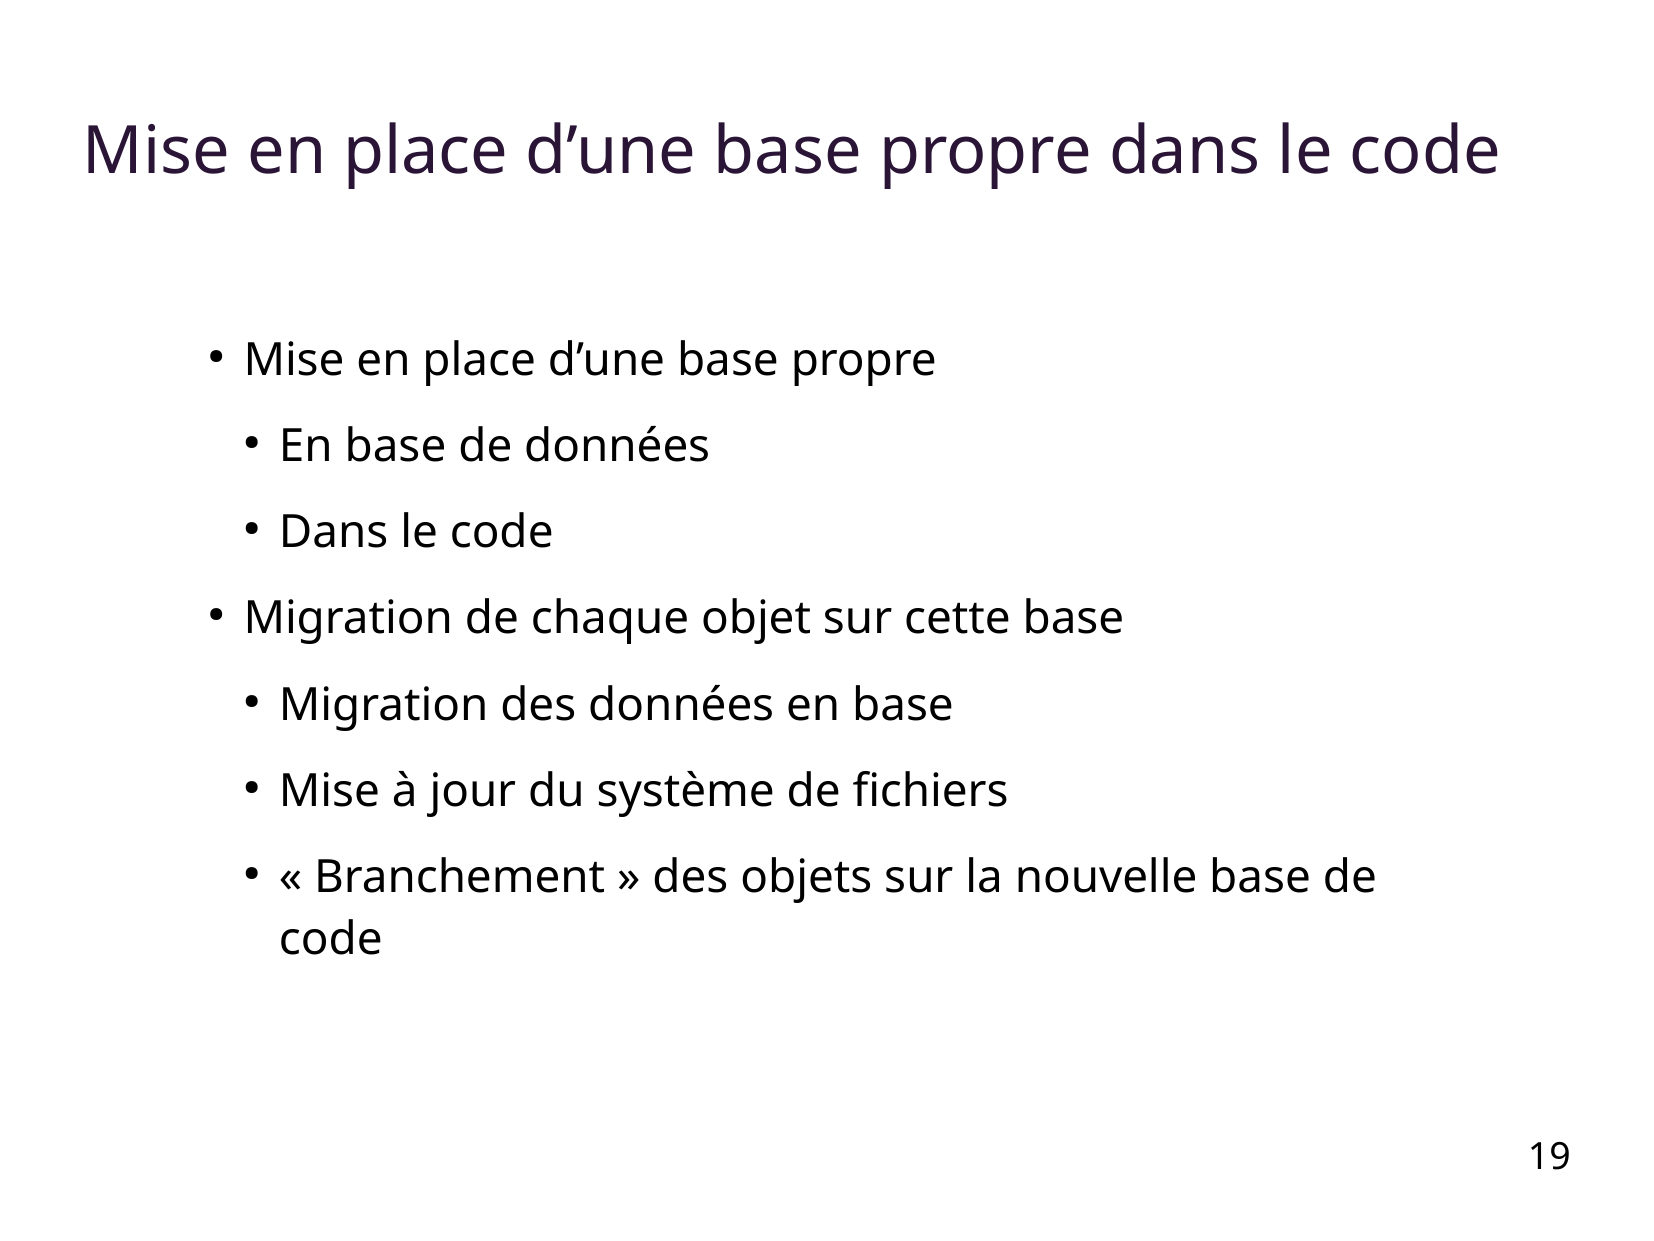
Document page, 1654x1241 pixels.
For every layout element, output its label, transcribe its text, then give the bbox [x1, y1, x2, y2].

title Mise en place d’une base propre dans le code [82, 102, 1571, 310]
text_box Mise en place d’une base propre En base de données Dans le code Migration de chaque objet sur cette base Migration des données en base Mise à jour du système de fichiers « Branchement » des objets sur la nouvelle base de code [193, 318, 1461, 971]
